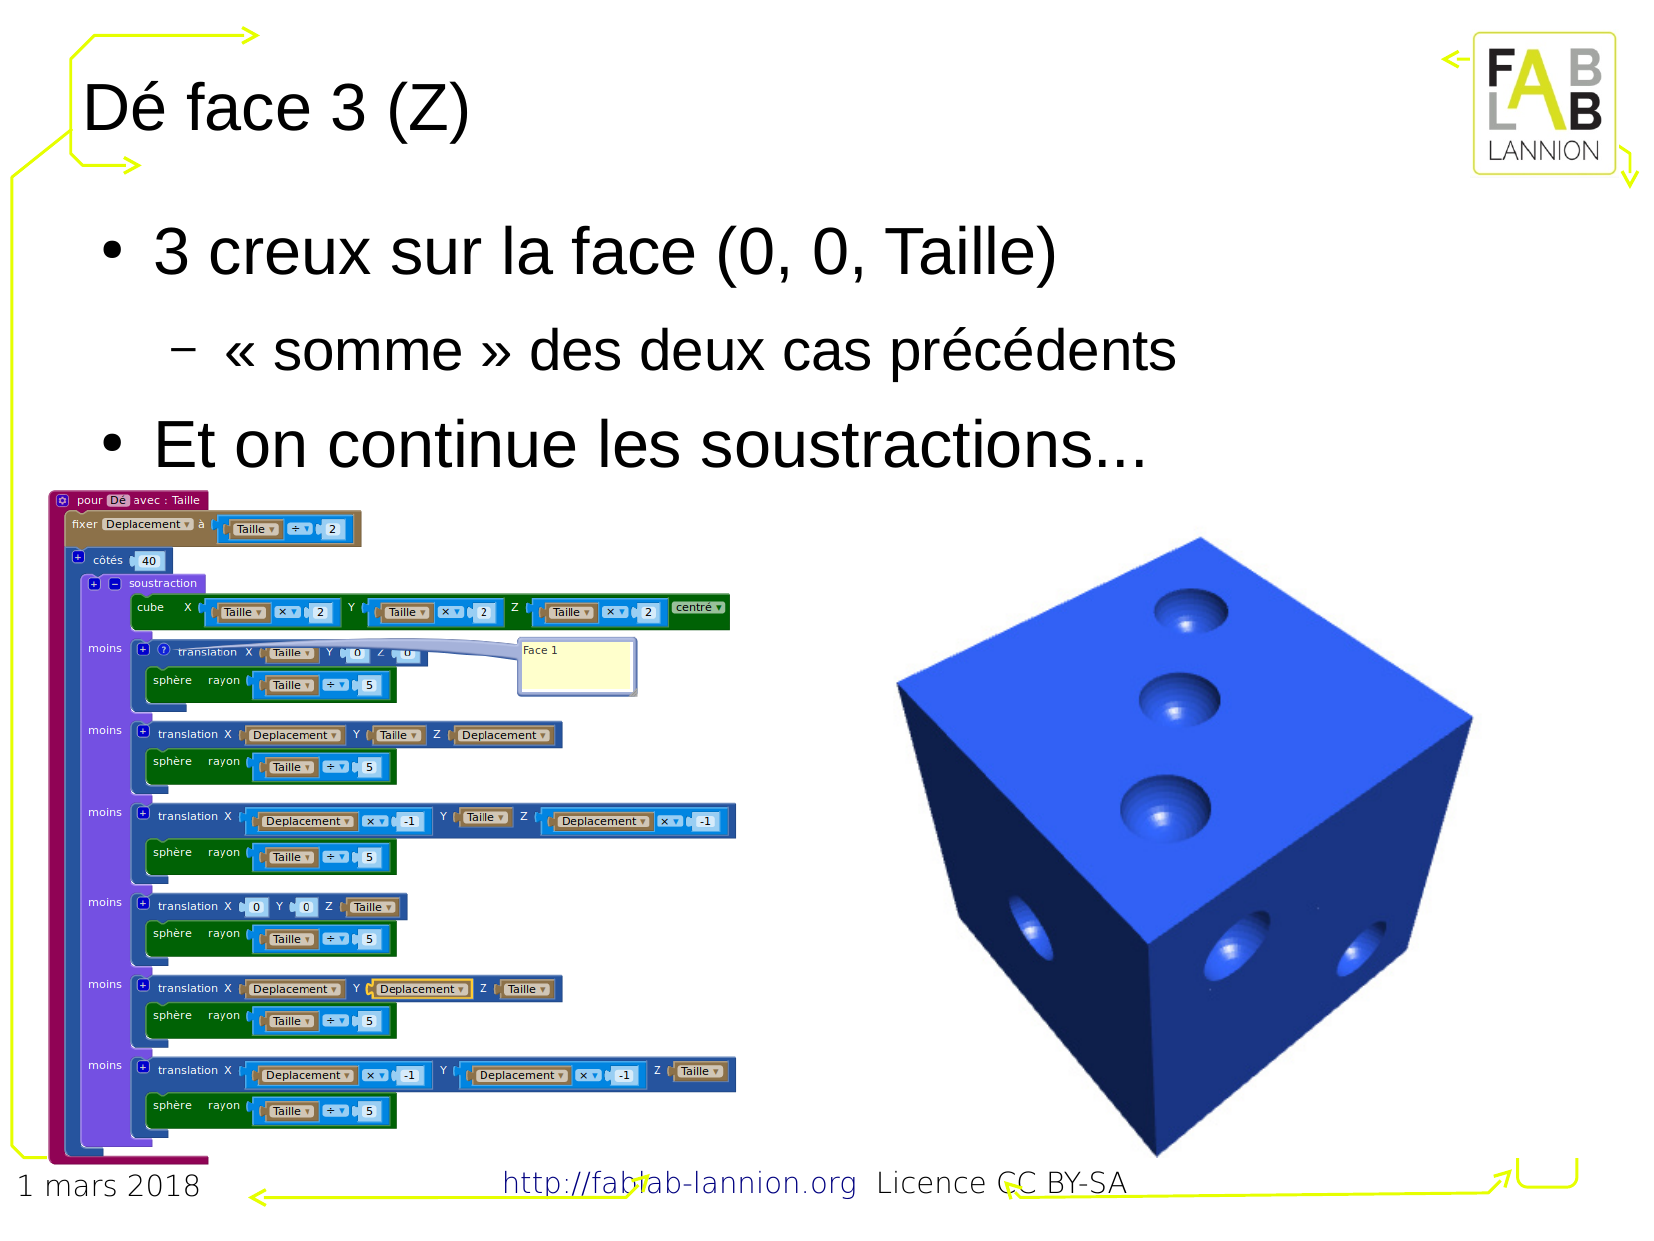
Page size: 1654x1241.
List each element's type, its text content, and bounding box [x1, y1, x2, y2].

list 3 creux sur la face (0, 0, Taille) « somme » des deux cas précédents Et on continue les soustractions... [82, 213, 1571, 934]
title Dé face 3 (Z) [82, 49, 1441, 166]
picture [47, 326, 1654, 1168]
picture [1470, 29, 1619, 178]
